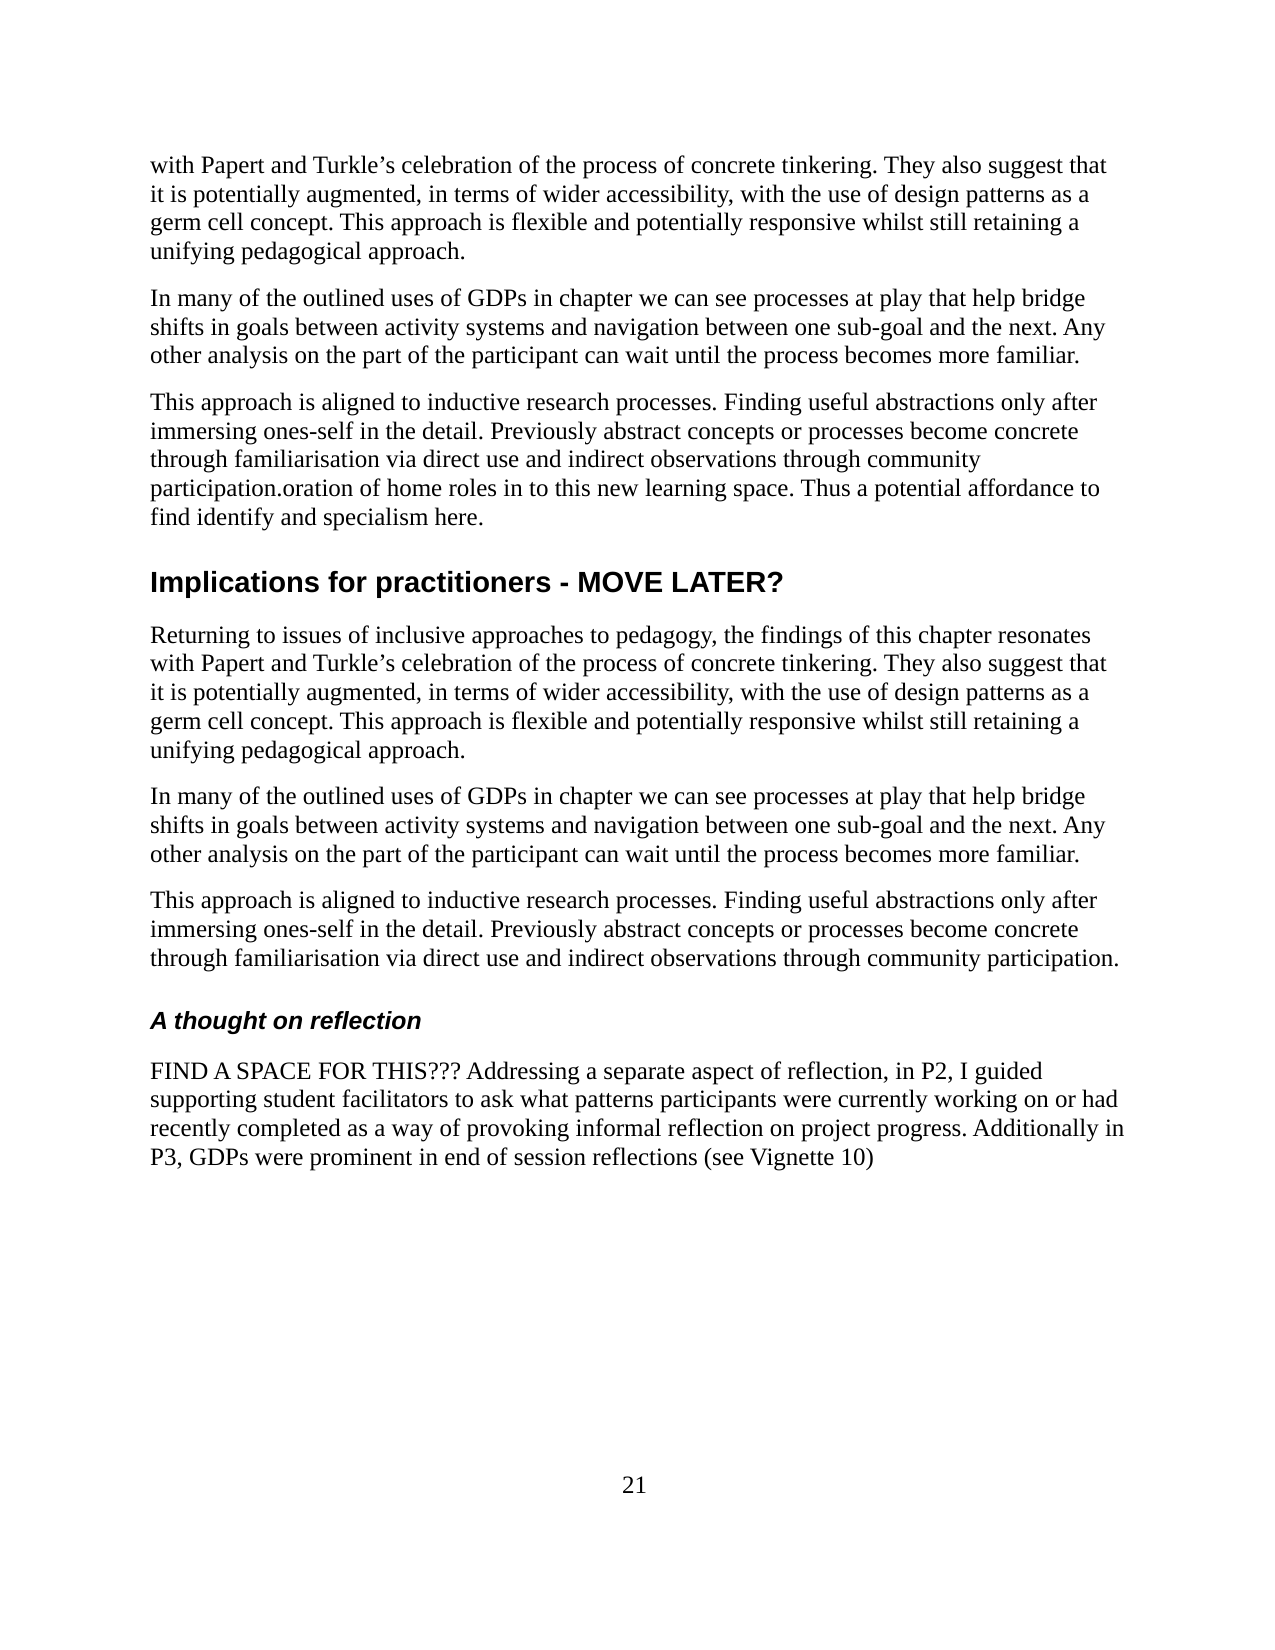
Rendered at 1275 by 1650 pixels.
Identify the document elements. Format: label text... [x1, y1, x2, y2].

text This approach is aligned to inductive research processes. Finding useful abstractions only after immersing ones-self in the detail. Previously abstract concepts or processes become concrete through familiarisation via direct use and indirect observations through community participation. [150, 886, 1125, 972]
text Returning to issues of inclusive approaches to pedagogy, the findings of this chapter resonates with Papert and Turkle’s celebration of the process of concrete tinkering. They also suggest that it is potentially augmented, in terms of wider accessibility, with the use of design patterns as a germ cell concept. This approach is flexible and potentially responsive whilst still retaining a unifying pedagogical approach. [150, 620, 1125, 763]
text with Papert and Turkle’s celebration of the process of concrete tinkering. They also suggest that it is potentially augmented, in terms of wider accessibility, with the use of design patterns as a germ cell concept. This approach is flexible and potentially responsive whilst still retaining a unifying pedagogical approach. [150, 150, 1125, 265]
text In many of the outlined uses of GDPs in chapter we can see processes at play that help bridge shifts in goals between activity systems and navigation between one sub-goal and the next. Any other analysis on the part of the participant can wait until the process becomes more familiar. [150, 283, 1125, 369]
text FIND A SPACE FOR THIS??? Addressing a separate aspect of reflection, in P2, I guided supporting student facilitators to ask what patterns participants were currently working on or had recently completed as a way of provoking informal reflection on project progress. Additionally in P3, GDPs were prominent in end of session reflections (see Vignette 10) [150, 1056, 1125, 1171]
subtitle A thought on reflection [150, 1006, 1125, 1034]
subtitle Implications for practitioners - MOVE LATER? [150, 565, 1125, 598]
text This approach is aligned to inductive research processes. Finding useful abstractions only after immersing ones-self in the detail. Previously abstract concepts or processes become concrete through familiarisation via direct use and indirect observations through community participation.oration of home roles in to this new learning space. Thus a potential affordance to find identify and specialism here. [150, 387, 1125, 531]
text In many of the outlined uses of GDPs in chapter we can see processes at play that help bridge shifts in goals between activity systems and navigation between one sub-goal and the next. Any other analysis on the part of the participant can wait until the process becomes more familiar. [150, 781, 1125, 868]
